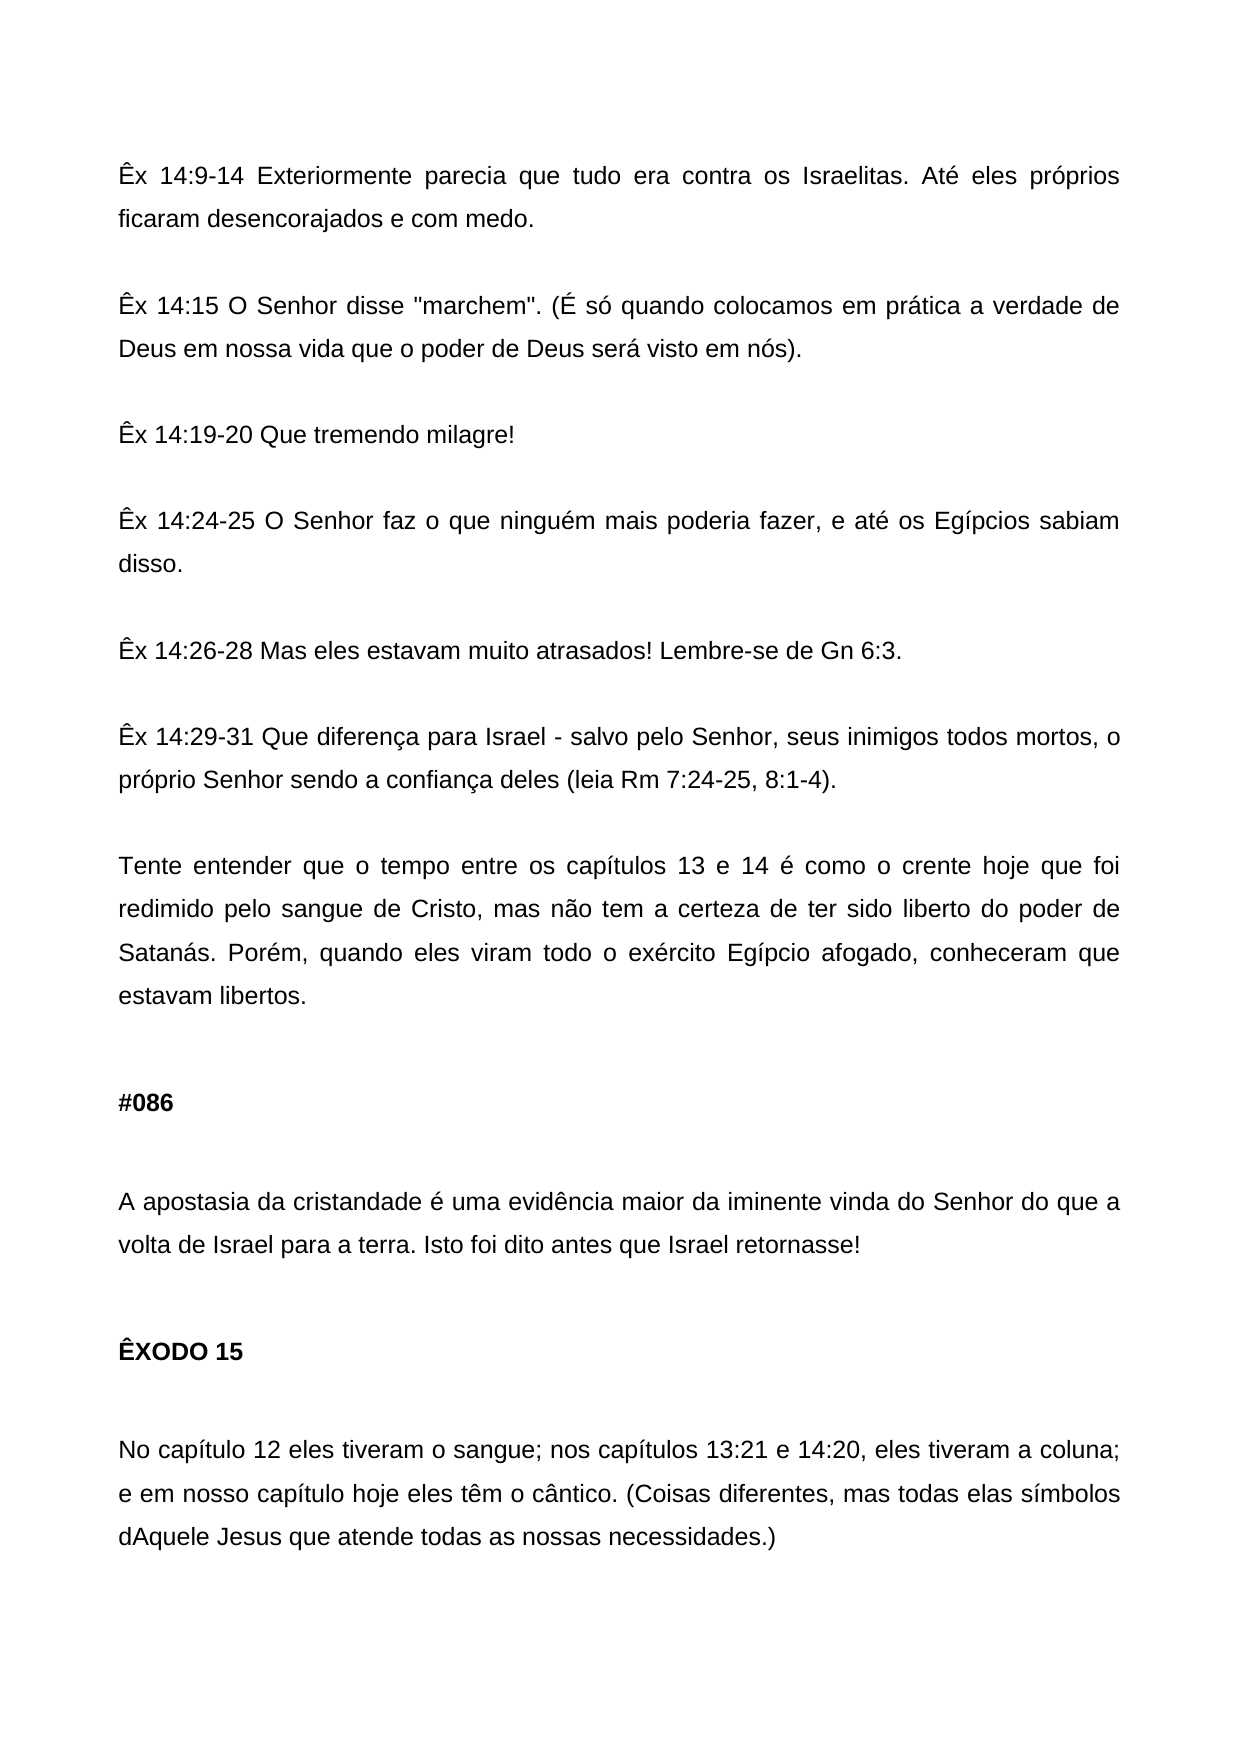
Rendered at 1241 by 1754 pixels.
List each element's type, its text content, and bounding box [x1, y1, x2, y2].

text Êx 14:24-25 O Senhor faz o que ninguém mais poderia fazer, e até os Egípcios sabiam disso. [118, 506, 1122, 578]
text Êx 14:19-20 Que tremendo milagre! [118, 420, 1122, 449]
text No capítulo 12 eles tiveram o sangue; nos capítulos 13:21 e 14:20, eles tiveram a coluna; e em nosso capítulo hoje eles têm o cântico. (Coisas diferentes, mas todas elas símbolos dAquele Jesus que atende todas as nossas necessidades.) [118, 1435, 1122, 1550]
text Êx 14:9-14 Exteriormente parecia que tudo era contra os Israelitas. Até eles próprios ficaram desencorajados e com medo. [118, 161, 1122, 233]
text Tente entender que o tempo entre os capítulos 13 e 14 é como o crente hoje que foi redimido pelo sangue de Cristo, mas não tem a certeza de ter sido liberto do poder de Satanás. Porém, quando eles viram todo o exército Egípcio afogado, conheceram que estavam libertos. [118, 851, 1122, 1009]
text Êx 14:26-28 Mas eles estavam muito atrasados! Lembre-se de Gn 6:3. [118, 636, 1122, 664]
text A apostasia da cristandade é uma evidência maior da iminente vinda do Senhor do que a volta de Israel para a terra. Isto foi dito antes que Israel retornasse! [118, 1186, 1122, 1258]
text Êx 14:29-31 Que diferença para Israel - salvo pelo Senhor, seus inimigos todos mortos, o próprio Senhor sendo a confiança deles (leia Rm 7:24-25, 8:1-4). [118, 722, 1122, 794]
subtitle #086 [118, 1088, 1122, 1116]
text Êx 14:15 O Senhor disse "marchem". (É só quando colocamos em prática a verdade de Deus em nossa vida que o poder de Deus será visto em nós). [118, 291, 1122, 362]
subtitle ÊXODO 15 [118, 1337, 1122, 1365]
